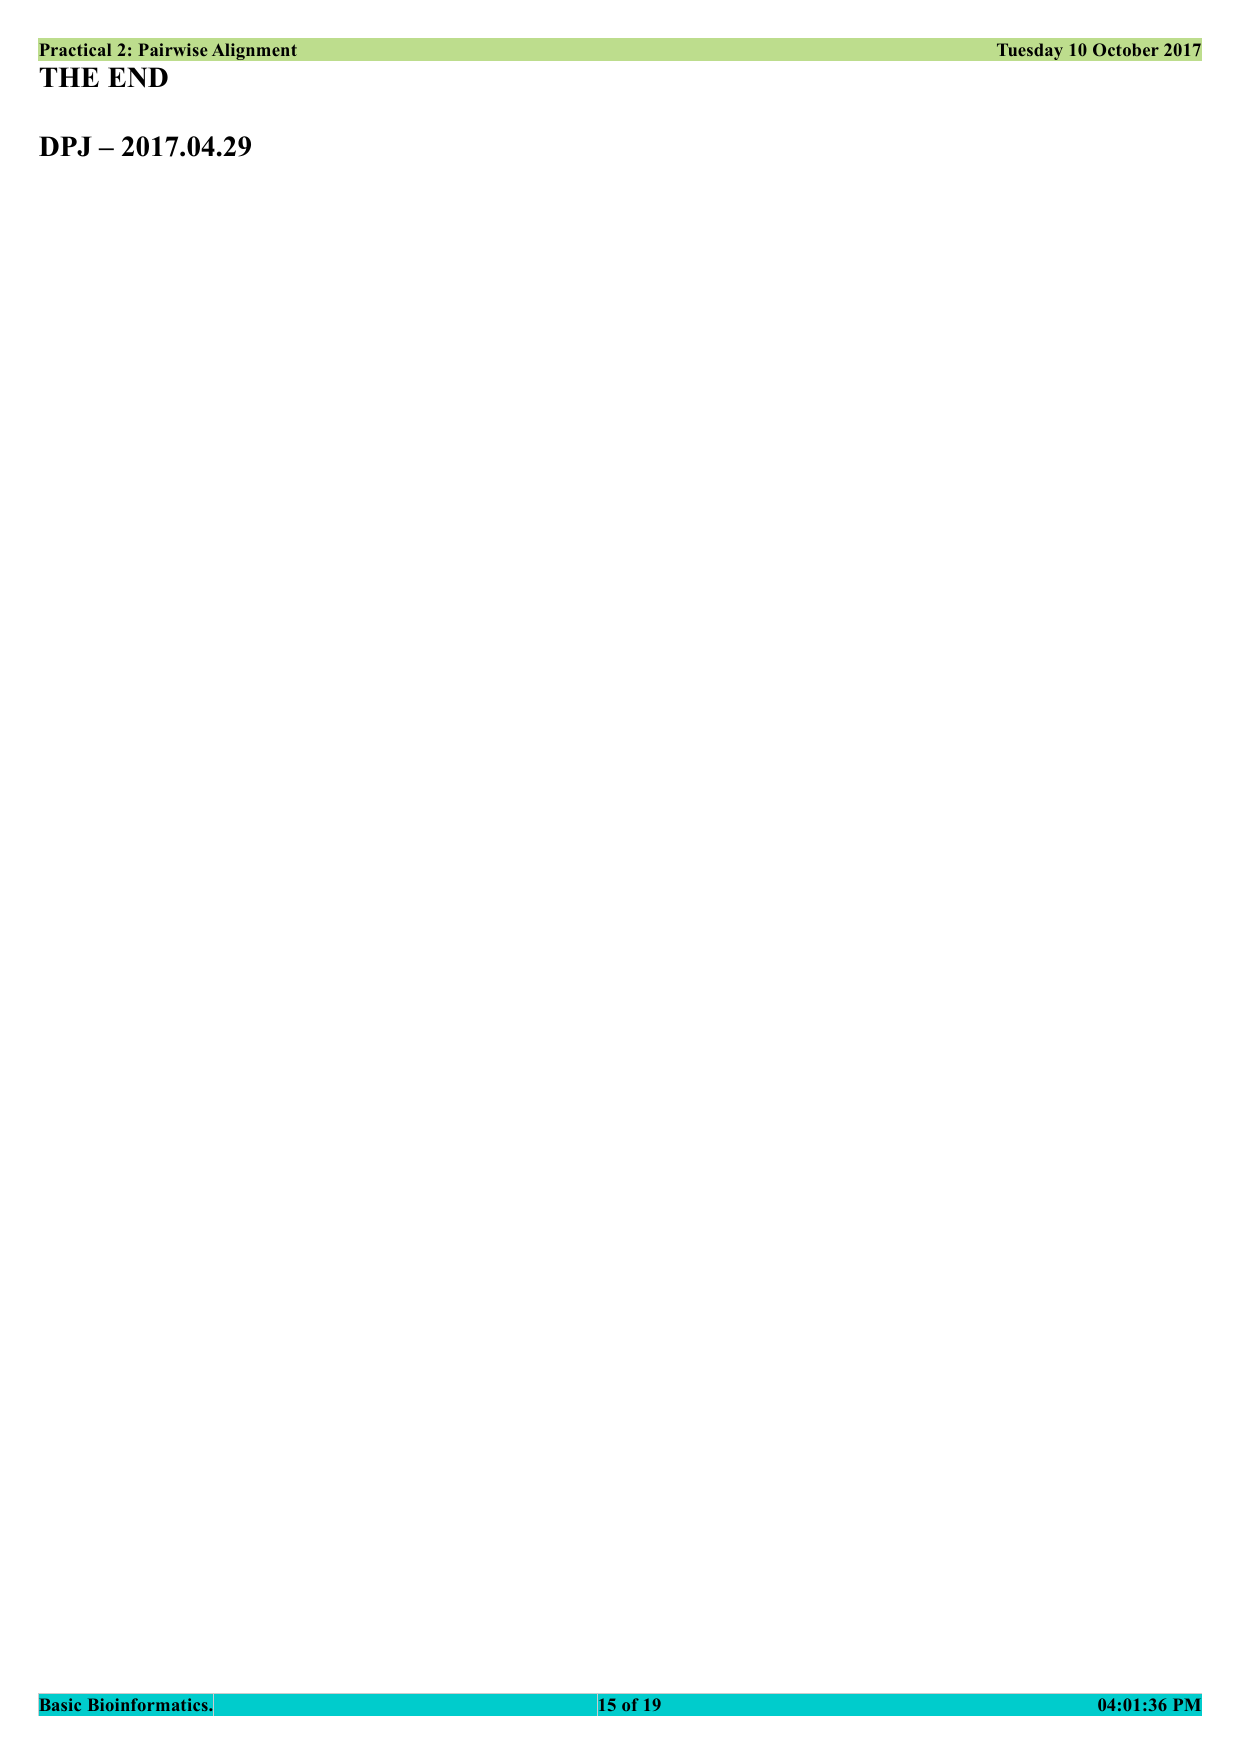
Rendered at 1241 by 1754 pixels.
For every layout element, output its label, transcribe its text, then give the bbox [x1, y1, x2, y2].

text DPJ – 2017.04.29 [38, 129, 1202, 163]
text THE END [38, 61, 1202, 94]
